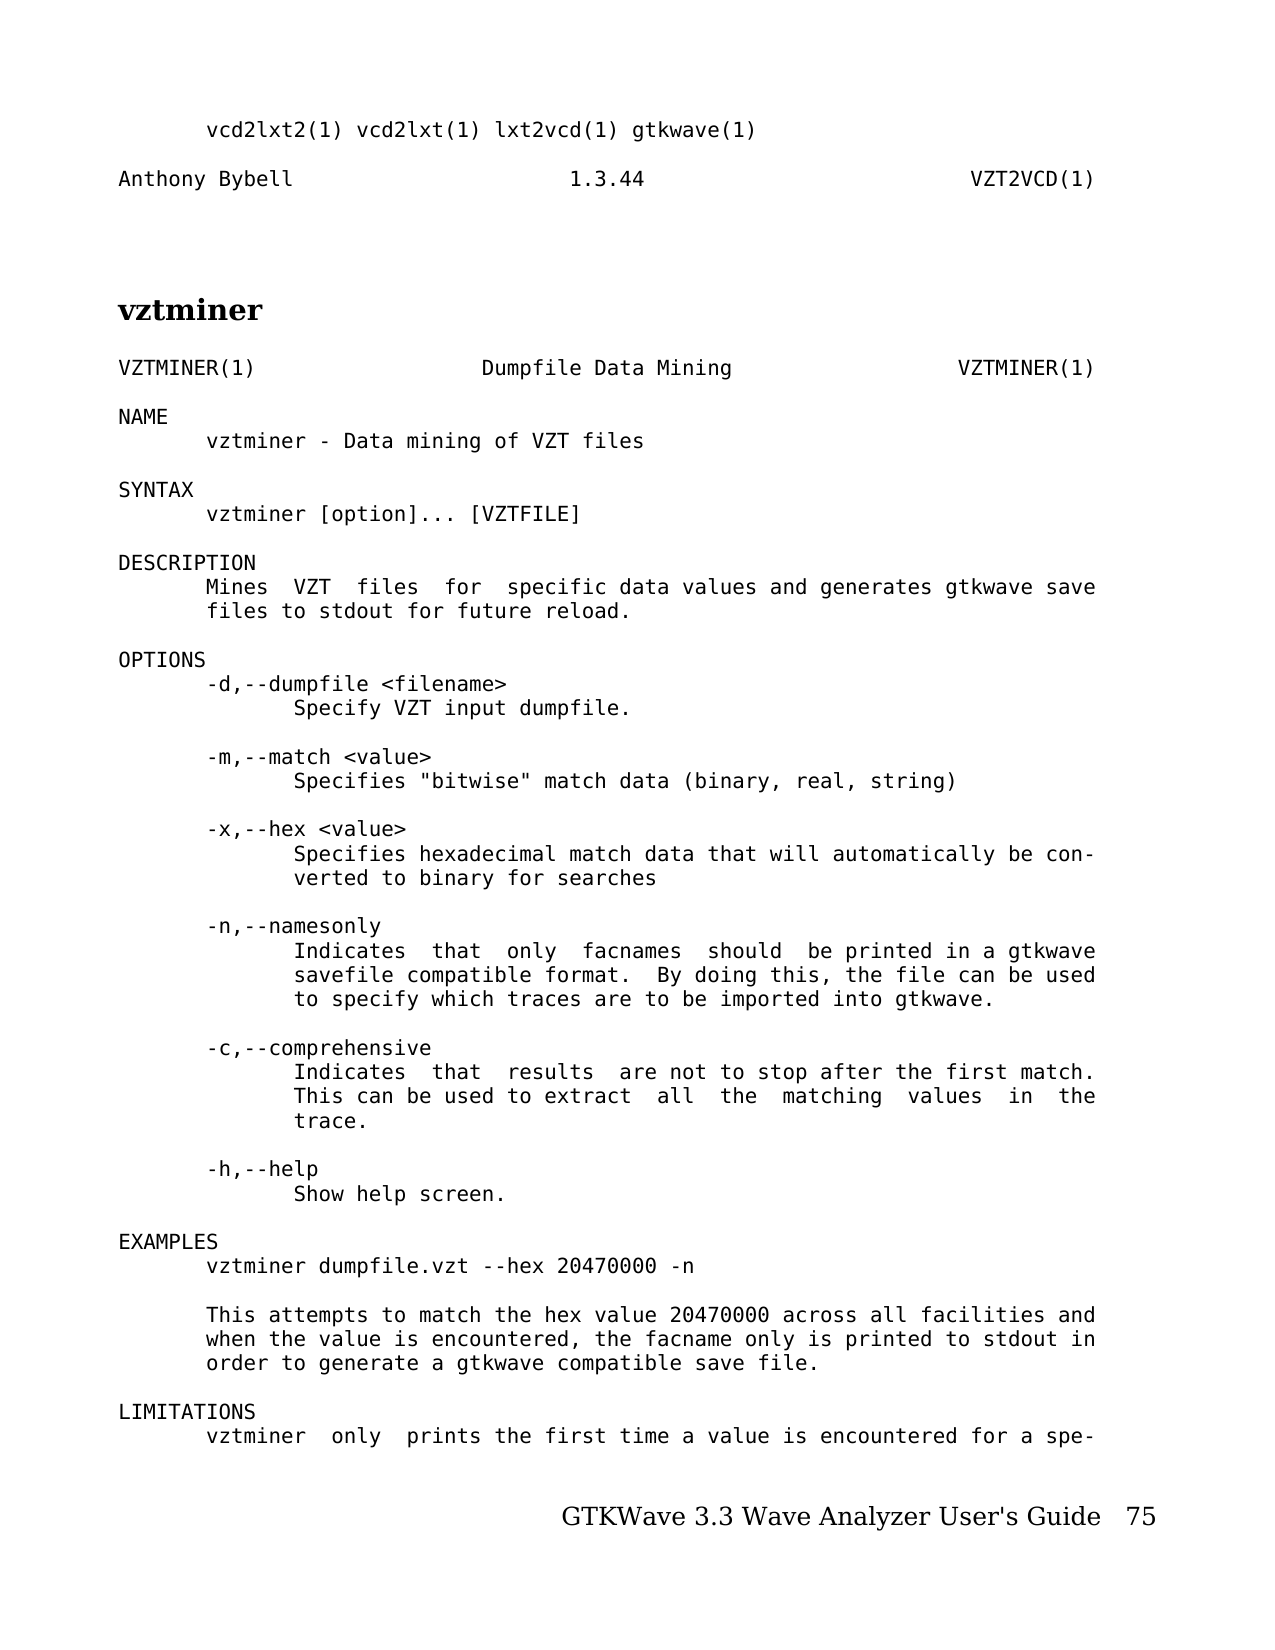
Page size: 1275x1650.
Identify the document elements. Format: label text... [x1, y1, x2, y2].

text verted to binary for searches [118, 866, 1157, 890]
text to specify which traces are to be imported into gtkwave. [118, 987, 1157, 1012]
text when the value is encountered, the facname only is printed to stdout in [118, 1327, 1157, 1351]
text -n,--namesonly [118, 914, 1157, 939]
text vztminer [option]... [VZTFILE] [118, 502, 1157, 526]
text Specifies "bitwise" match data (binary, real, string) [118, 769, 1157, 793]
text VZTMINER(1) Dumpfile Data Mining VZTMINER(1) [118, 356, 1157, 381]
text SYNTAX [118, 478, 1157, 502]
text savefile compatible format. By doing this, the file can be used [118, 963, 1157, 987]
text trace. [118, 1109, 1157, 1133]
text Show help screen. [118, 1182, 1157, 1206]
text vztminer [118, 293, 1157, 327]
text EXAMPLES [118, 1230, 1157, 1254]
text DESCRIPTION [118, 551, 1157, 575]
text vcd2lxt2(1) vcd2lxt(1) lxt2vcd(1) gtkwave(1) [118, 118, 1157, 142]
text LIMITATIONS [118, 1400, 1157, 1424]
text Specify VZT input dumpfile. [118, 696, 1157, 720]
text vztminer only prints the first time a value is encountered for a spe- [118, 1424, 1157, 1448]
text -h,--help [118, 1157, 1157, 1182]
text OPTIONS [118, 648, 1157, 672]
text vztminer - Data mining of VZT files [118, 429, 1157, 453]
text vztminer dumpfile.vzt --hex 20470000 -n [118, 1254, 1157, 1279]
text Mines VZT files for specific data values and generates gtkwave save [118, 575, 1157, 599]
text -x,--hex <value> [118, 817, 1157, 842]
text Indicates that results are not to stop after the first match. [118, 1060, 1157, 1084]
text -c,--comprehensive [118, 1036, 1157, 1060]
text order to generate a gtkwave compatible save file. [118, 1351, 1157, 1376]
text files to stdout for future reload. [118, 599, 1157, 623]
text NAME [118, 405, 1157, 429]
text Indicates that only facnames should be printed in a gtkwave [118, 939, 1157, 963]
text This attempts to match the hex value 20470000 across all facilities and [118, 1303, 1157, 1327]
text -m,--match <value> [118, 745, 1157, 769]
text -d,--dumpfile <filename> [118, 672, 1157, 696]
text Anthony Bybell 1.3.44 VZT2VCD(1) [118, 167, 1157, 191]
text Specifies hexadecimal match data that will automatically be con- [118, 842, 1157, 866]
text This can be used to extract all the matching values in the [118, 1084, 1157, 1109]
